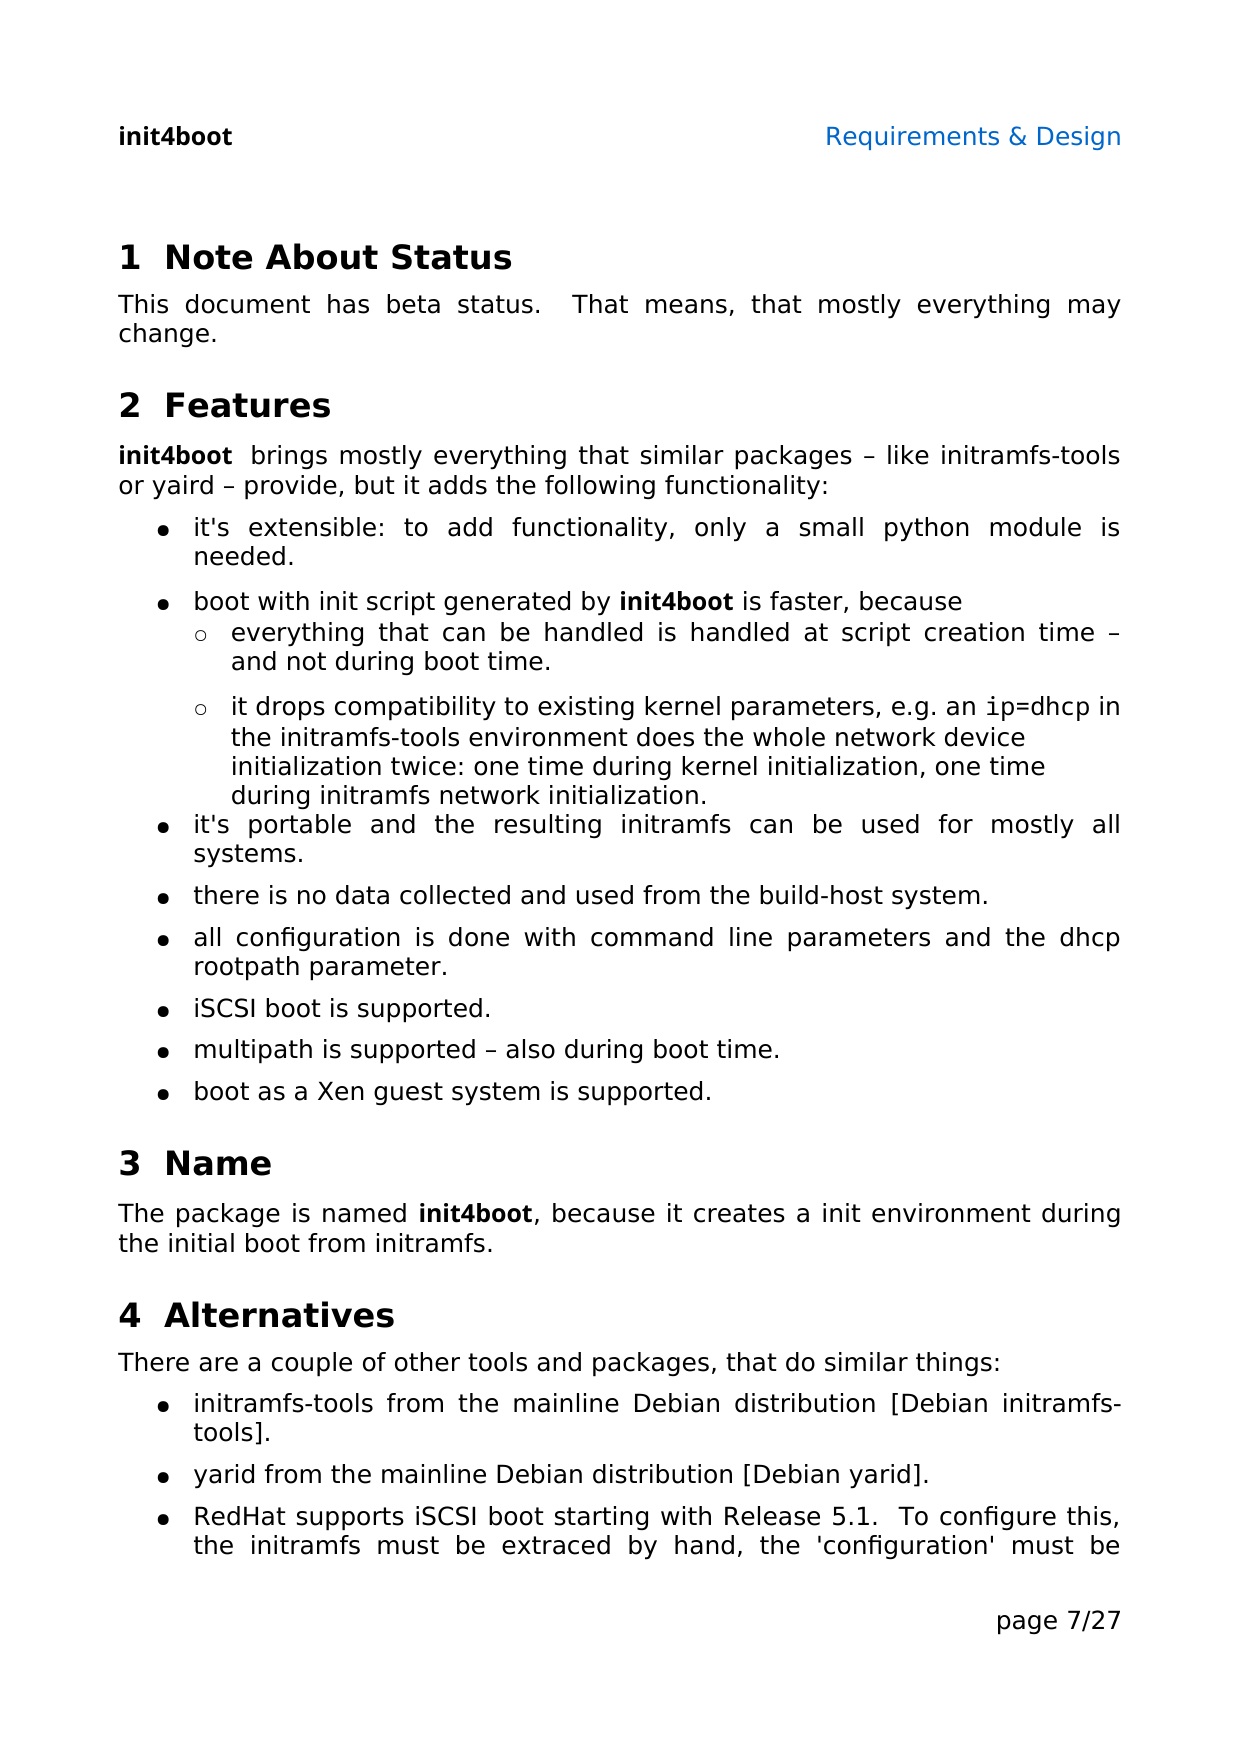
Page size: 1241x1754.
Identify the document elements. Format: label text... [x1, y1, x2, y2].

list boot with init script generated by init4boot is faster, because [156, 584, 1122, 618]
list it drops compatibility to existing kernel parameters, e.g. an ip=dhcp in the initramfs-tools environment does the whole network device initialization twice: one time during kernel initialization, one time during initramfs network initialization. [193, 689, 1122, 811]
text The package is named init4boot, because it creates a init environment during the initial boot from initramfs. [118, 1195, 1122, 1259]
list multipath is supported – also during boot time. [156, 1036, 1122, 1065]
subtitle Alternatives [118, 1296, 1122, 1335]
list it's portable and the resulting initramfs can be used for mostly all systems. [156, 811, 1122, 869]
list RedHat supports iSCSI boot starting with Release 5.1. To configure this, the initramfs must be extraced by hand, the 'configuration' must be [156, 1502, 1122, 1560]
text init4boot brings mostly everything that similar packages – like initramfs-tools or yaird – provide, but it adds the following functionality: [118, 437, 1122, 501]
list it's extensible: to add functionality, only a small python module is needed. [156, 513, 1122, 572]
list there is no data collected and used from the build-host system. [156, 881, 1122, 911]
subtitle Features [118, 386, 1122, 425]
list boot as a Xen guest system is supported. [156, 1077, 1122, 1106]
list initramfs-tools from the mainline Debian distribution [Debian initramfs-tools]. [156, 1389, 1122, 1448]
list yarid from the mainline Debian distribution [Debian yarid]. [156, 1460, 1122, 1489]
list all configuration is done with command line parameters and the dhcp rootpath parameter. [156, 923, 1122, 981]
text This document has beta status. That means, that mostly everything may change. [118, 290, 1122, 348]
subtitle Note About Status [118, 238, 1122, 278]
text There are a couple of other tools and packages, that do similar things: [118, 1348, 1122, 1377]
list everything that can be handled is handled at script creation time – and not during boot time. [193, 618, 1122, 676]
subtitle Name [118, 1144, 1122, 1183]
list iSCSI boot is supported. [156, 994, 1122, 1023]
